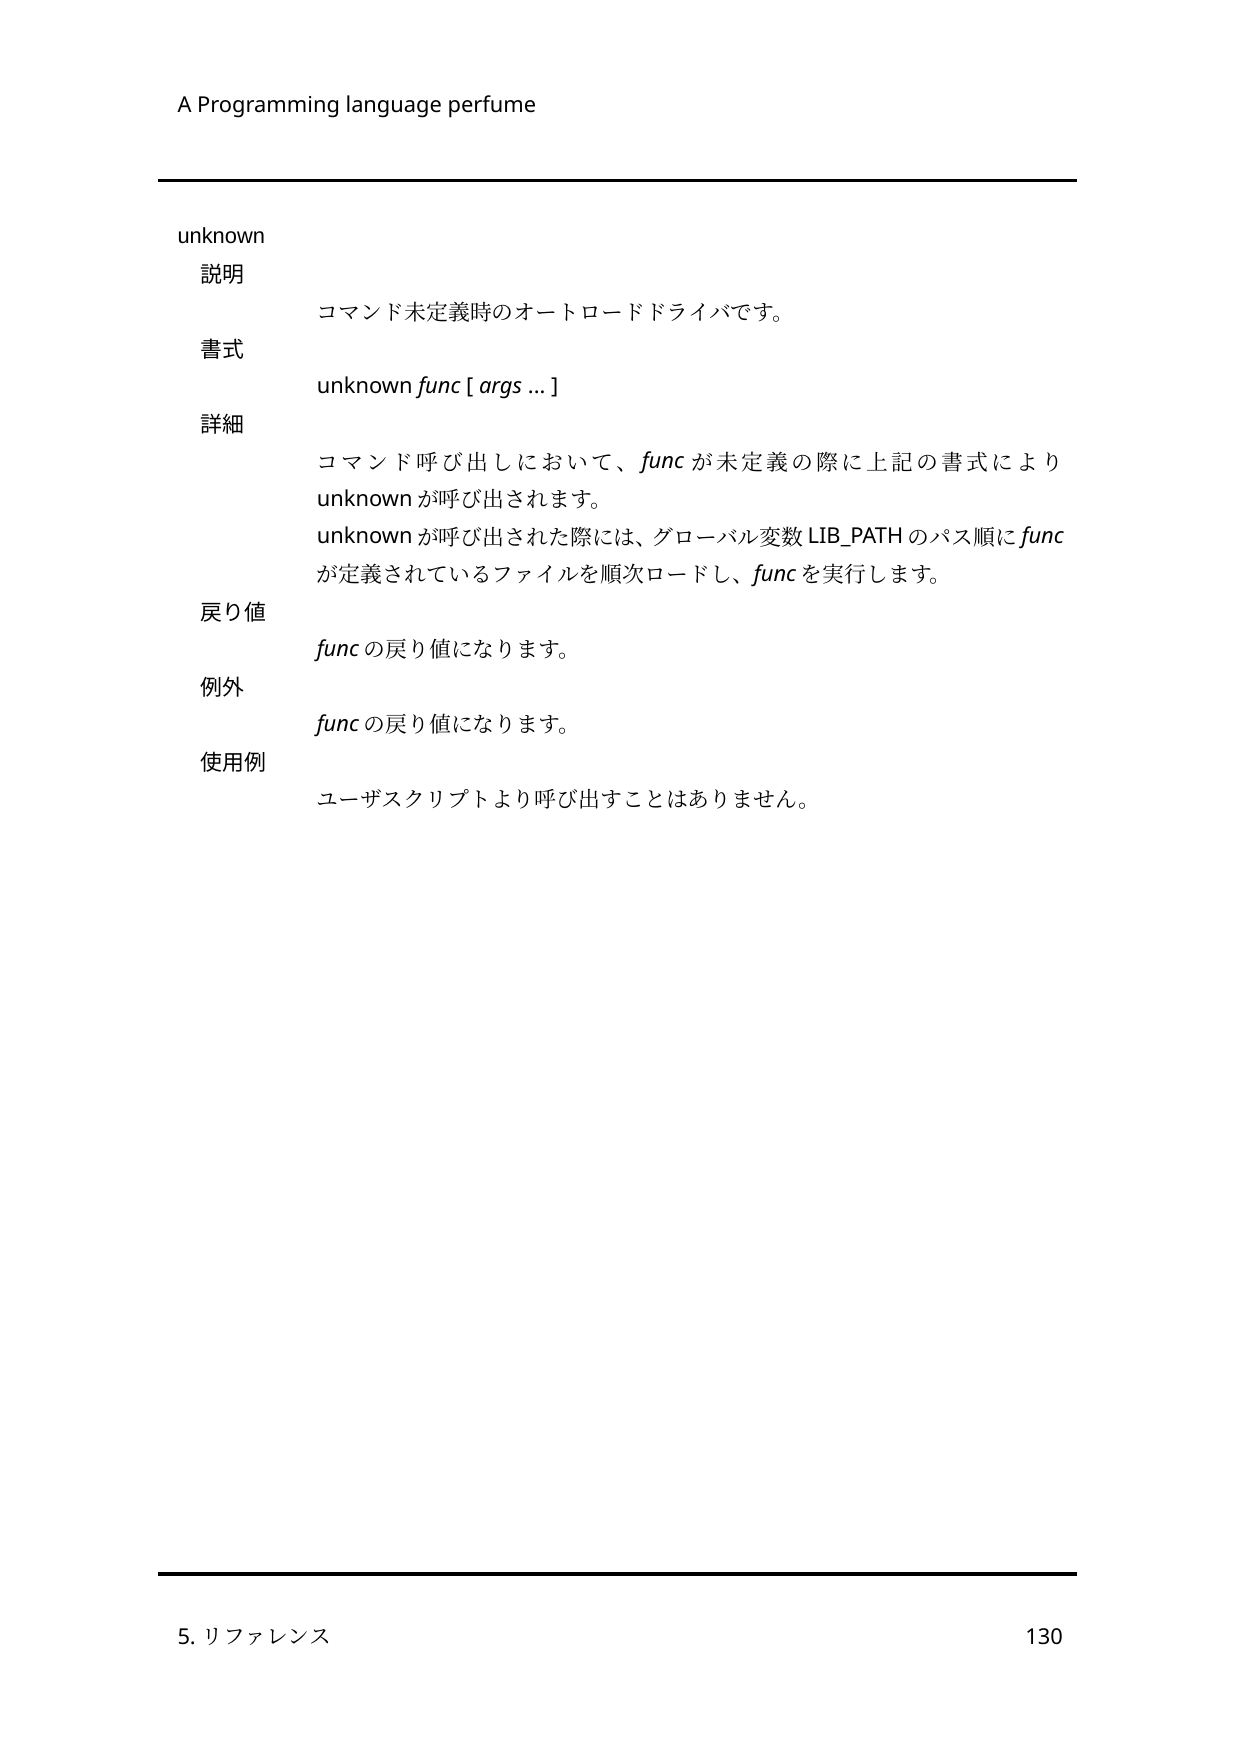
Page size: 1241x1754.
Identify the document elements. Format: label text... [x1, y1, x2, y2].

table_cell unknown func [ args ... ] [317, 329, 1063, 404]
table_cell 詳細 [200, 404, 317, 592]
table_cell funcの戻り値になります。 [317, 592, 1063, 667]
table_header 説明 [200, 254, 317, 329]
table_cell 書式 [200, 329, 317, 404]
table_cell 例外 [200, 667, 317, 742]
subtitle unknown [177, 217, 1063, 254]
table_cell ユーザスクリプトより呼び出すことはありません。 [317, 742, 1063, 817]
table_cell コマンド呼び出しにおいて、funcが未定義の際に上記の書式によりunknownが呼び出されます。 unknownが呼び出された際には、グローバル変数LIB_PATHのパス順にfuncが定義されているファイルを順次ロードし、funcを実行します。 [317, 404, 1063, 592]
table_cell 使用例 [200, 742, 317, 817]
table_header コマンド未定義時のオートロードドライバです。 [317, 254, 1063, 329]
table_cell 戻り値 [200, 592, 317, 667]
table_cell funcの戻り値になります。 [317, 667, 1063, 742]
